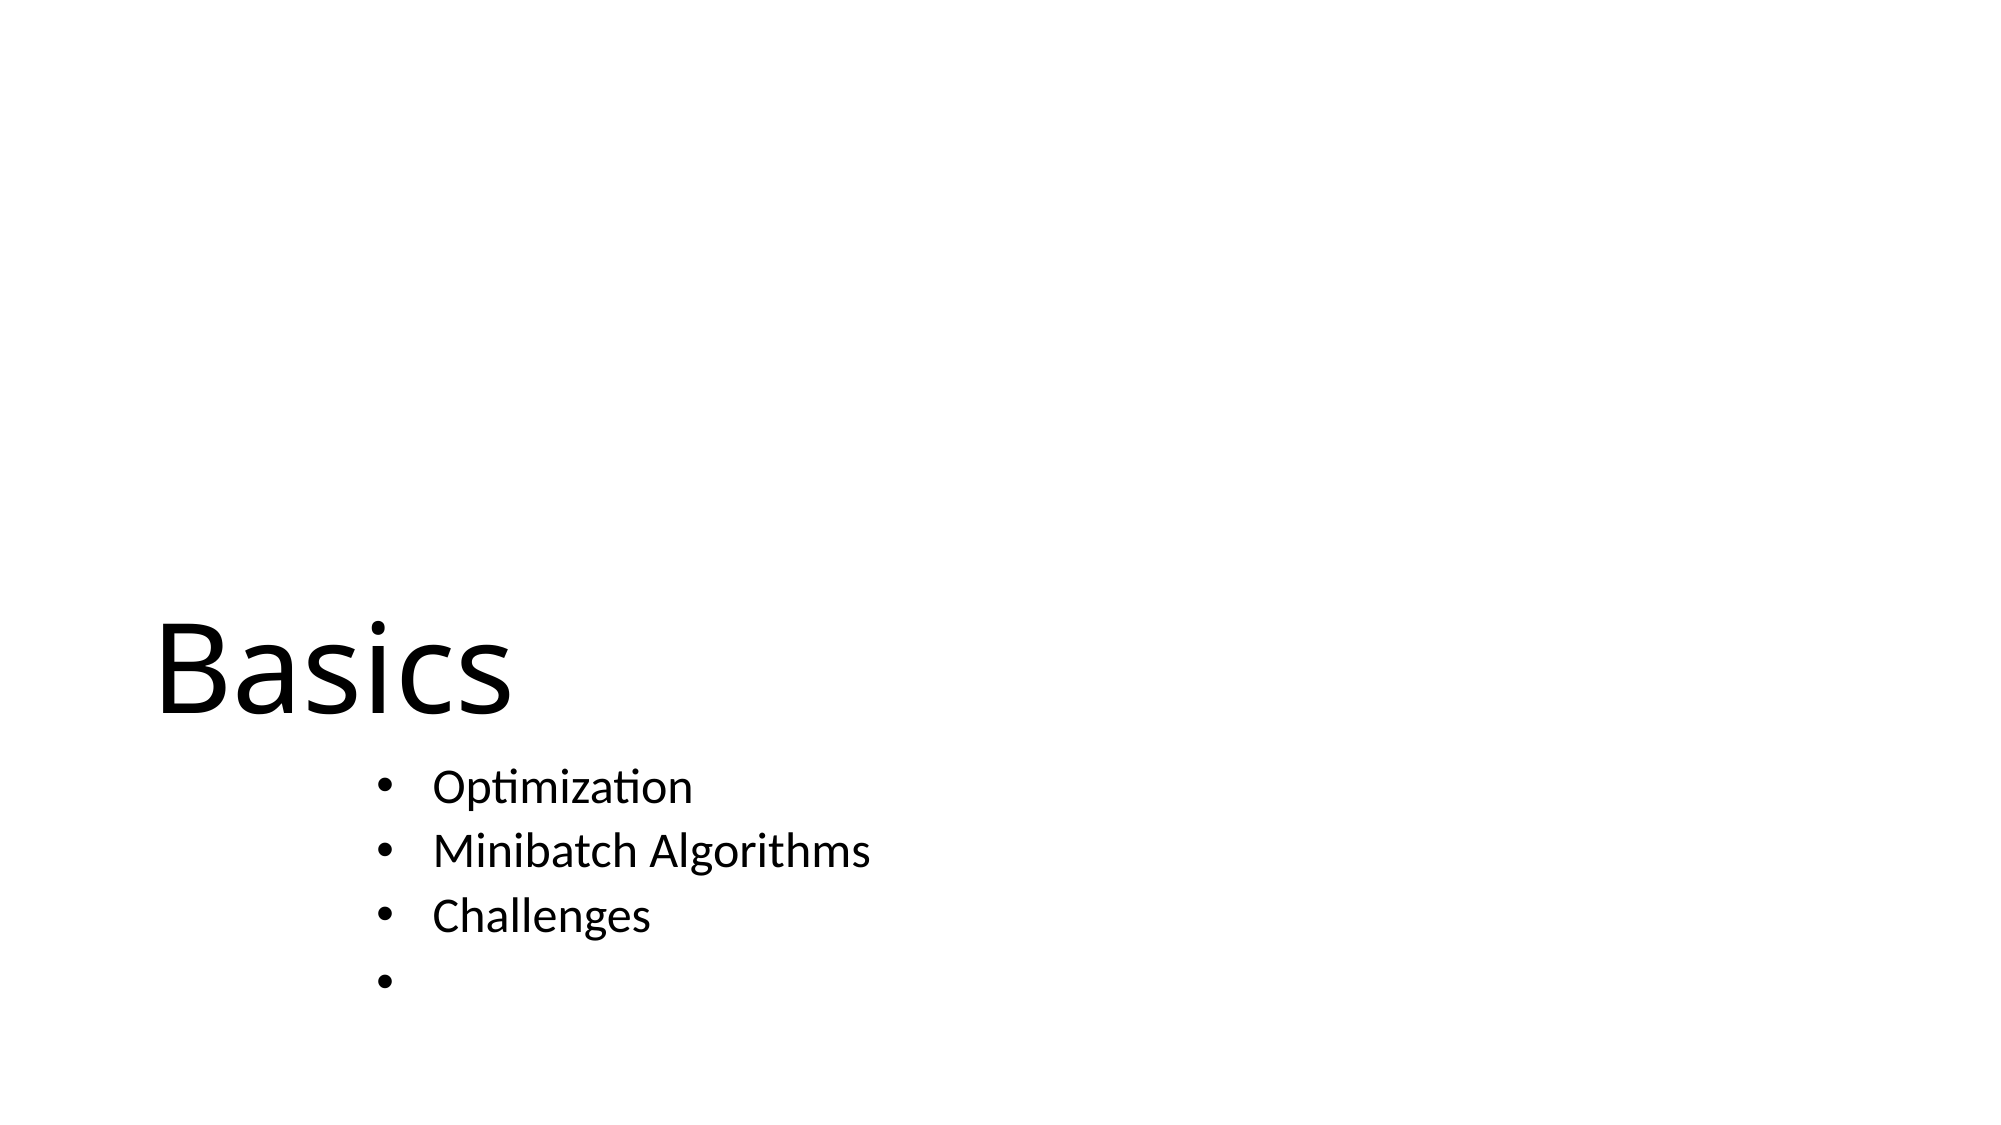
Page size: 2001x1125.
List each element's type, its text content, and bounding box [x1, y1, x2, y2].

title Basics [136, 280, 1862, 749]
list Optimization Minibatch Algorithms Challenges [136, 752, 1862, 999]
